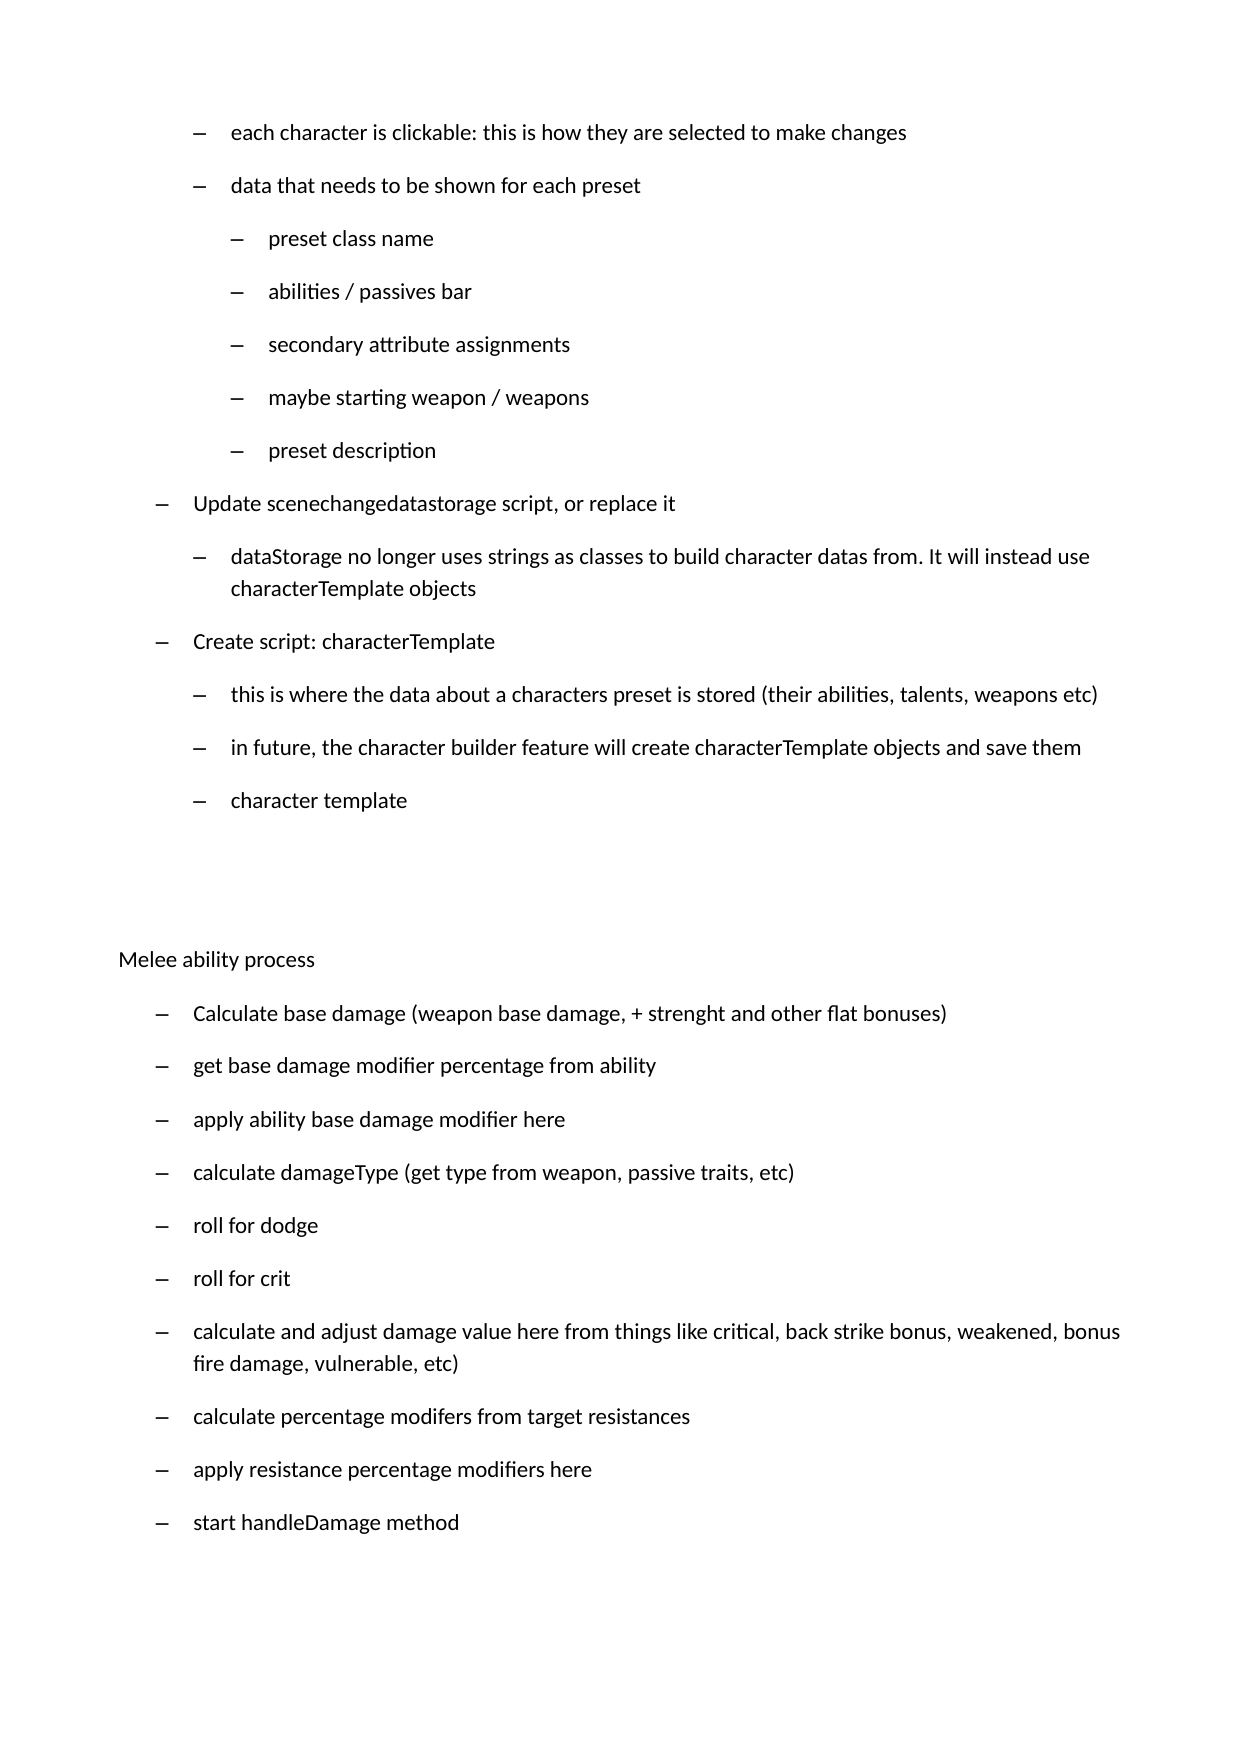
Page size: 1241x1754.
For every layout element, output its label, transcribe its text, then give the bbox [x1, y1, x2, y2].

list secondary attribute assignments [231, 330, 1122, 358]
list dataStorage no longer uses strings as classes to build character datas from. It will instead use characterTemplate objects [193, 542, 1122, 602]
list this is where the data about a characters preset is stored (their abilities, talents, weapons etc) [193, 681, 1122, 708]
list calculate damageType (get type from weapon, passive traits, etc) [156, 1158, 1122, 1186]
text Melee ability process [118, 946, 1122, 974]
list calculate percentage modifers from target resistances [156, 1402, 1122, 1430]
list in future, the character builder feature will create characterTemplate objects and save them [193, 733, 1122, 762]
list roll for crit [156, 1264, 1122, 1292]
list roll for dodge [156, 1211, 1122, 1239]
list data that needs to be shown for each preset [193, 171, 1122, 199]
list apply ability base damage modifier here [156, 1105, 1122, 1133]
list character template [193, 787, 1122, 814]
list Calculate base damage (weapon base damage, + strenght and other flat bonuses) [156, 999, 1122, 1027]
list start handleDamage method [156, 1508, 1122, 1536]
list preset class name [231, 224, 1122, 252]
list maybe starting weapon / weapons [231, 383, 1122, 411]
list apply resistance percentage modifiers here [156, 1455, 1122, 1483]
list each character is clickable: this is how they are selected to make changes [193, 118, 1122, 146]
list abilities / passives bar [231, 277, 1122, 305]
list preset description [231, 436, 1122, 464]
list calculate and adjust damage value here from things like critical, back strike bonus, weakened, bonus fire damage, vulnerable, etc) [156, 1317, 1122, 1377]
list Create script: characterTemplate [156, 627, 1122, 656]
list get base damage modifier percentage from ability [156, 1052, 1122, 1080]
list Update scenechangedatastorage script, or replace it [156, 489, 1122, 517]
